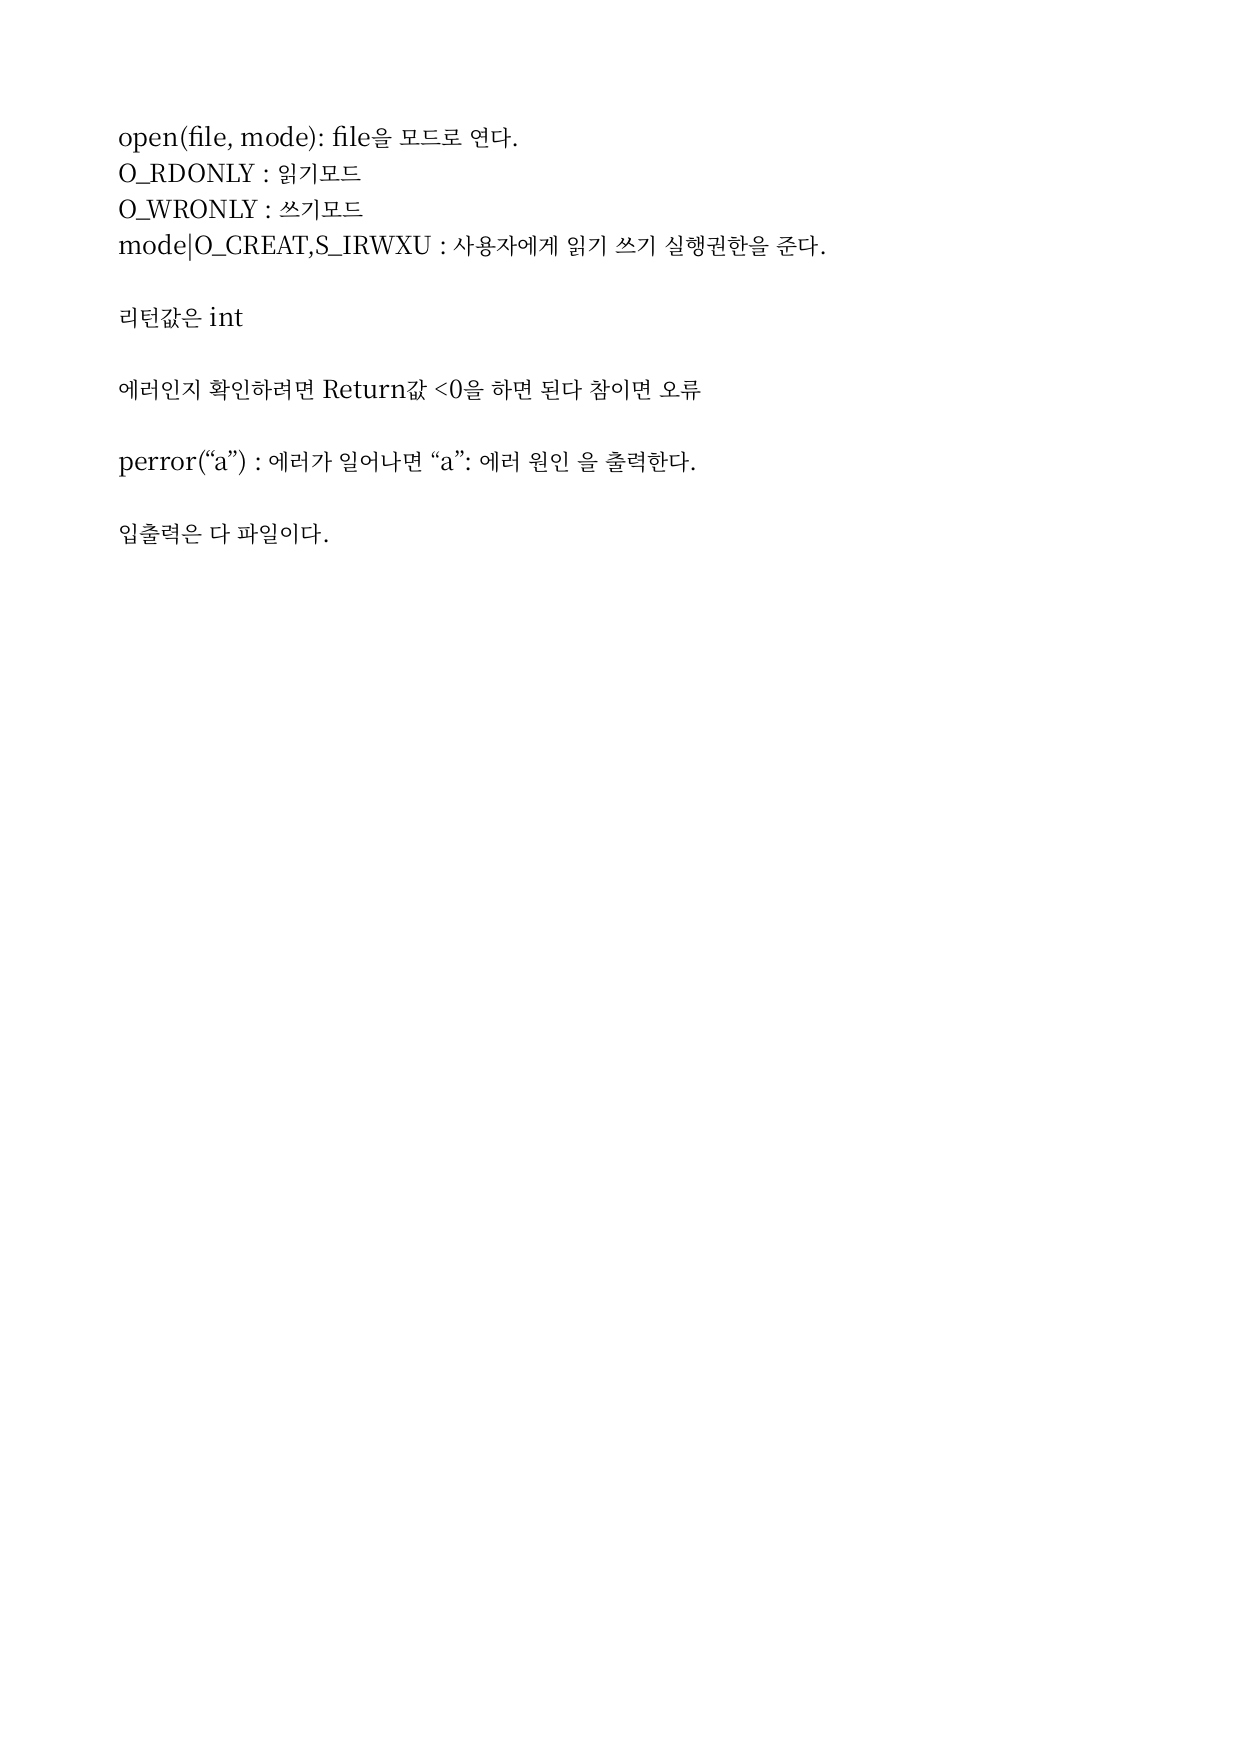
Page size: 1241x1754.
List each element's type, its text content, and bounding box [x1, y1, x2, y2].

text open(file, mode): file을 모드로 연다. [118, 118, 1122, 154]
text mode|O_CREAT,S_IRWXU : 사용자에게 읽기 쓰기 실행권한을 준다. [118, 226, 1122, 262]
text O_WRONLY : 쓰기모드 [118, 190, 1122, 226]
text O_RDONLY : 읽기모드 [118, 154, 1122, 190]
text 에러인지 확인하려면 Return값 <0을 하면 된다 참이면 오류 [118, 370, 1122, 406]
text 입출력은 다 파일이다. [118, 513, 1122, 549]
text 리턴값은 int [118, 298, 1122, 334]
text perror(“a”) : 에러가 일어나면 “a”: 에러 원인 을 출력한다. [118, 442, 1122, 477]
